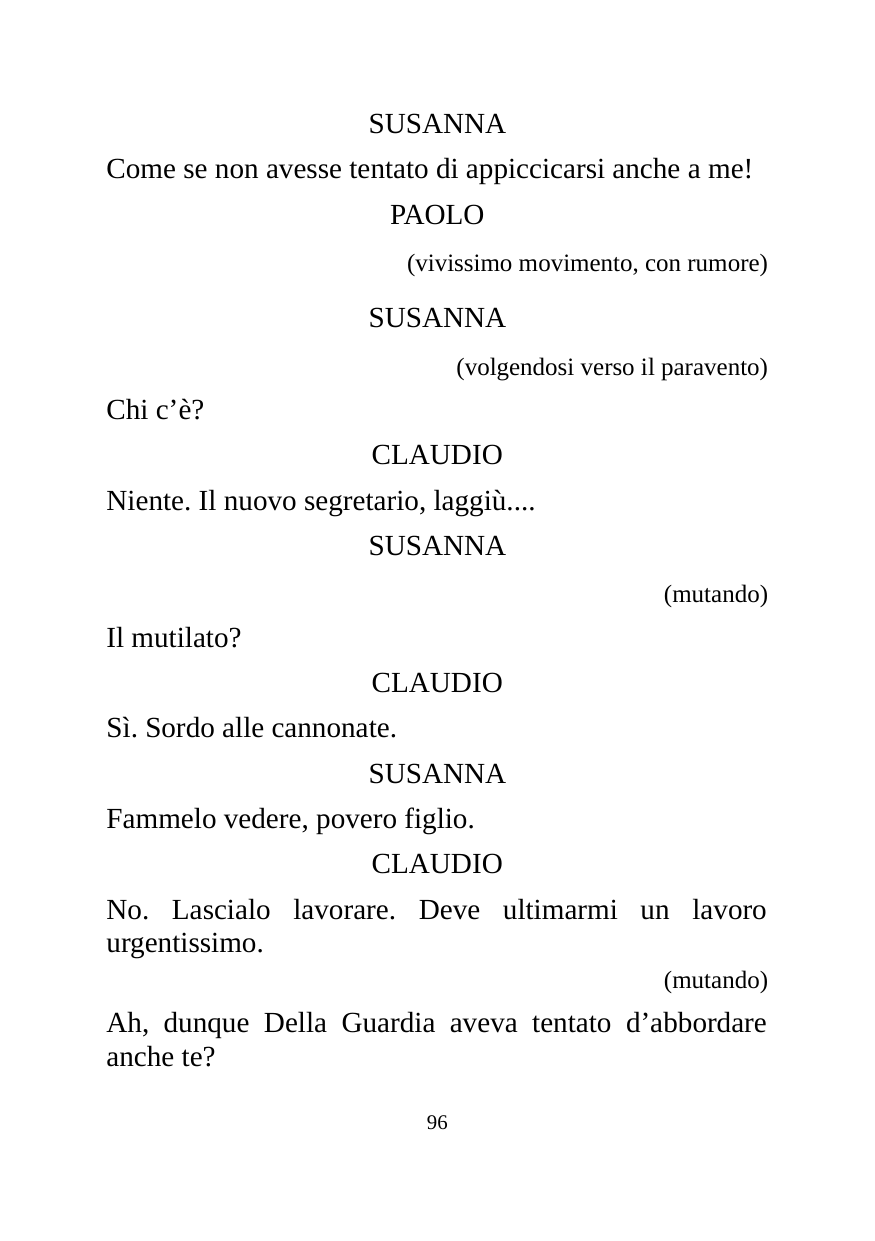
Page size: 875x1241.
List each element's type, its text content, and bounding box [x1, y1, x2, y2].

text CLAUDIO [106, 437, 768, 471]
text SUSANNA [106, 756, 768, 789]
text Niente. Il nuovo segretario, laggiù.... [106, 483, 768, 516]
text (volgendosi verso il paravento) [106, 352, 768, 380]
text Sì. Sordo alle cannonate. [106, 711, 768, 744]
text (mutando) [106, 579, 768, 608]
text Come se non avesse tentato di appiccicarsi anche a me! [106, 152, 768, 185]
text Il mutilato? [106, 620, 768, 653]
text PAOLO [106, 197, 768, 230]
text Chi c’è? [106, 392, 768, 426]
text No. Lascialo lavorare. Deve ultimarmi un lavoro urgentissimo. [106, 892, 768, 959]
text SUSANNA [106, 528, 768, 562]
text SUSANNA [106, 106, 768, 140]
text Fammelo vedere, povero figlio. [106, 801, 768, 835]
text SUSANNA [106, 300, 768, 334]
text Ah, dunque Della Guardia aveva tentato d’abbordare anche te? [106, 1005, 768, 1072]
text CLAUDIO [106, 665, 768, 699]
text (vivissimo movimento, con rumore) [106, 248, 768, 277]
text CLAUDIO [106, 846, 768, 880]
text (mutando) [106, 965, 768, 993]
